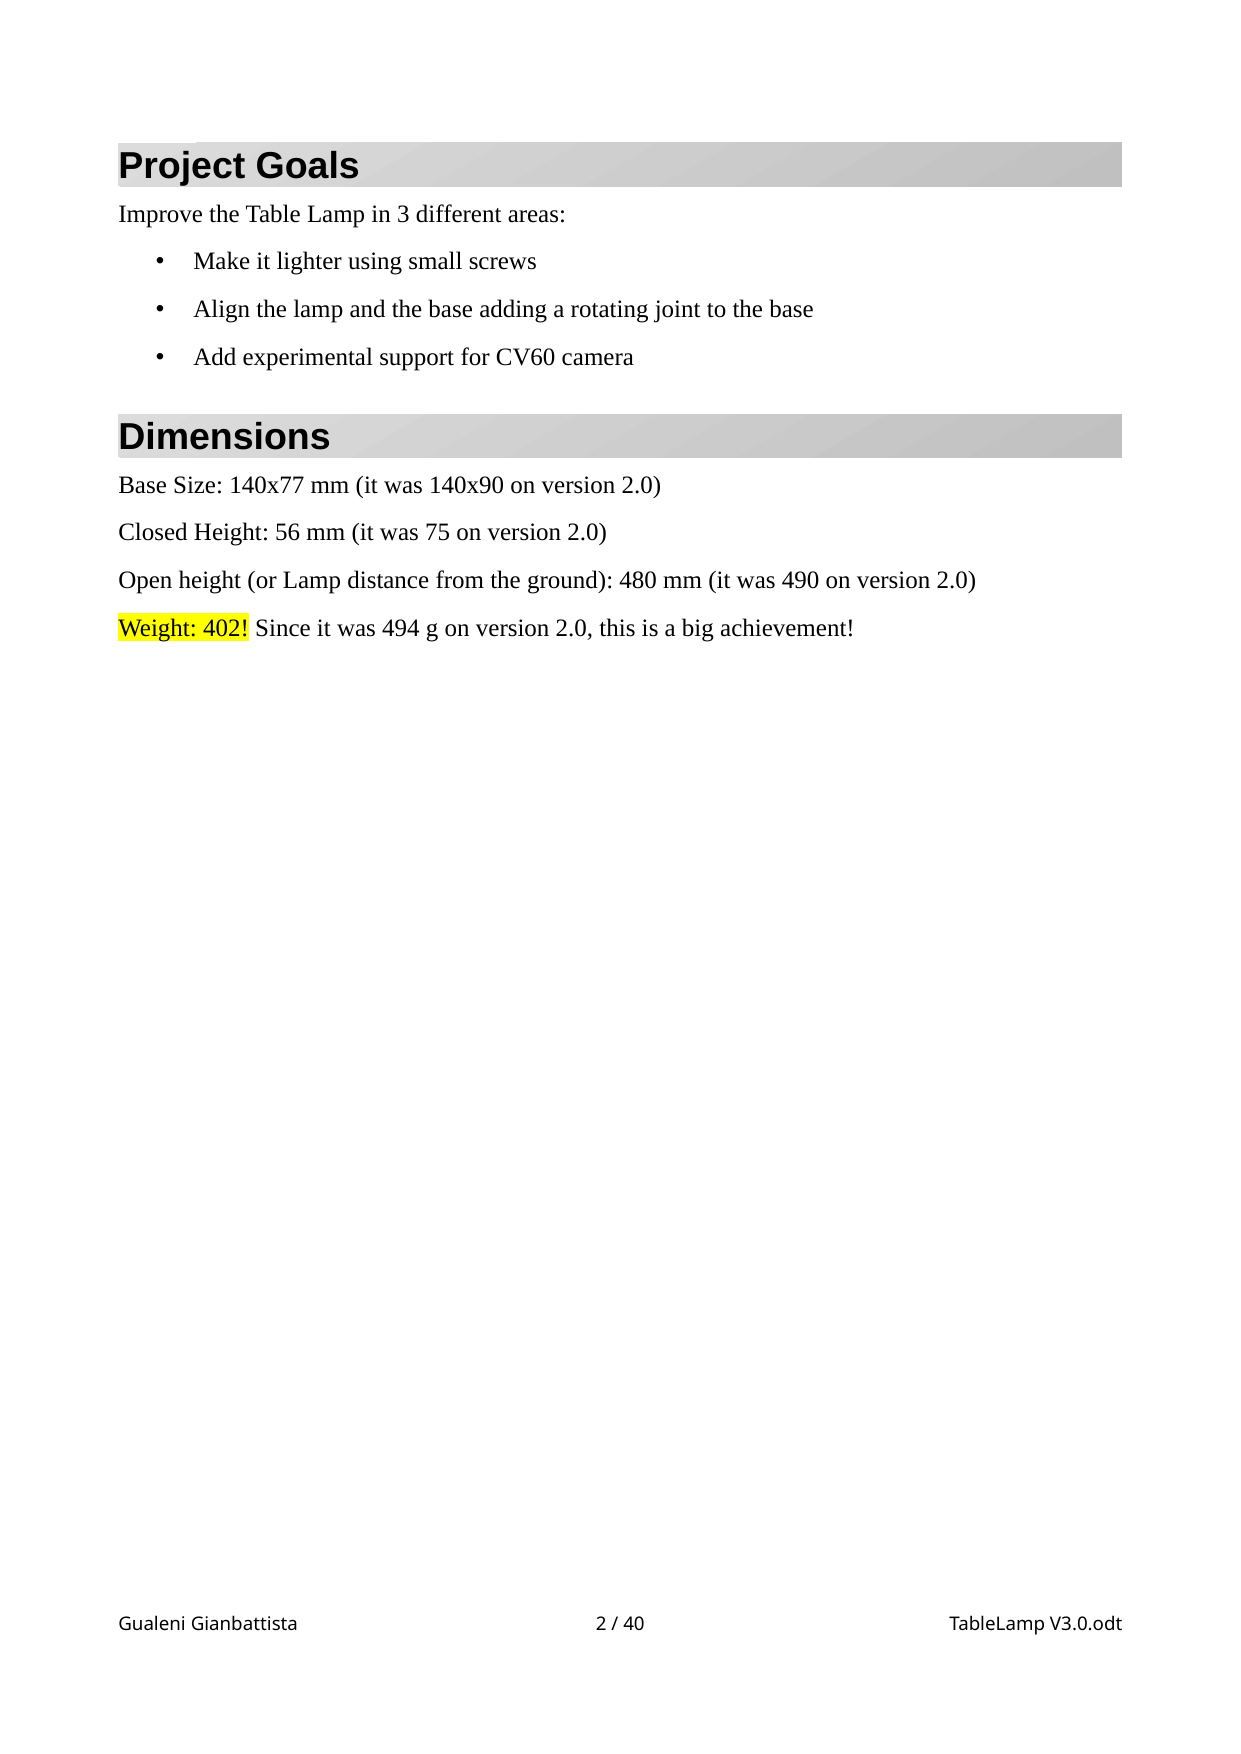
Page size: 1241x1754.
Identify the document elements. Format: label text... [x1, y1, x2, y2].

subtitle Dimensions [118, 414, 1122, 457]
list Add experimental support for CV60 camera [156, 342, 1122, 370]
text Base Size: 140x77 mm (it was 140x90 on version 2.0) [118, 470, 1122, 498]
text Open height (or Lamp distance from the ground): 480 mm (it was 490 on version 2.0) [118, 565, 1122, 594]
list Make it lighter using small screws [156, 246, 1122, 275]
subtitle Project Goals [118, 143, 1122, 186]
text Closed Height: 56 mm (it was 75 on version 2.0) [118, 517, 1122, 546]
text Weight: 402! Since it was 494 g on version 2.0, this is a big achievement! [118, 613, 1122, 641]
text Improve the Table Lamp in 3 different areas: [118, 199, 1122, 227]
list Align the lamp and the base adding a rotating joint to the base [156, 294, 1122, 323]
